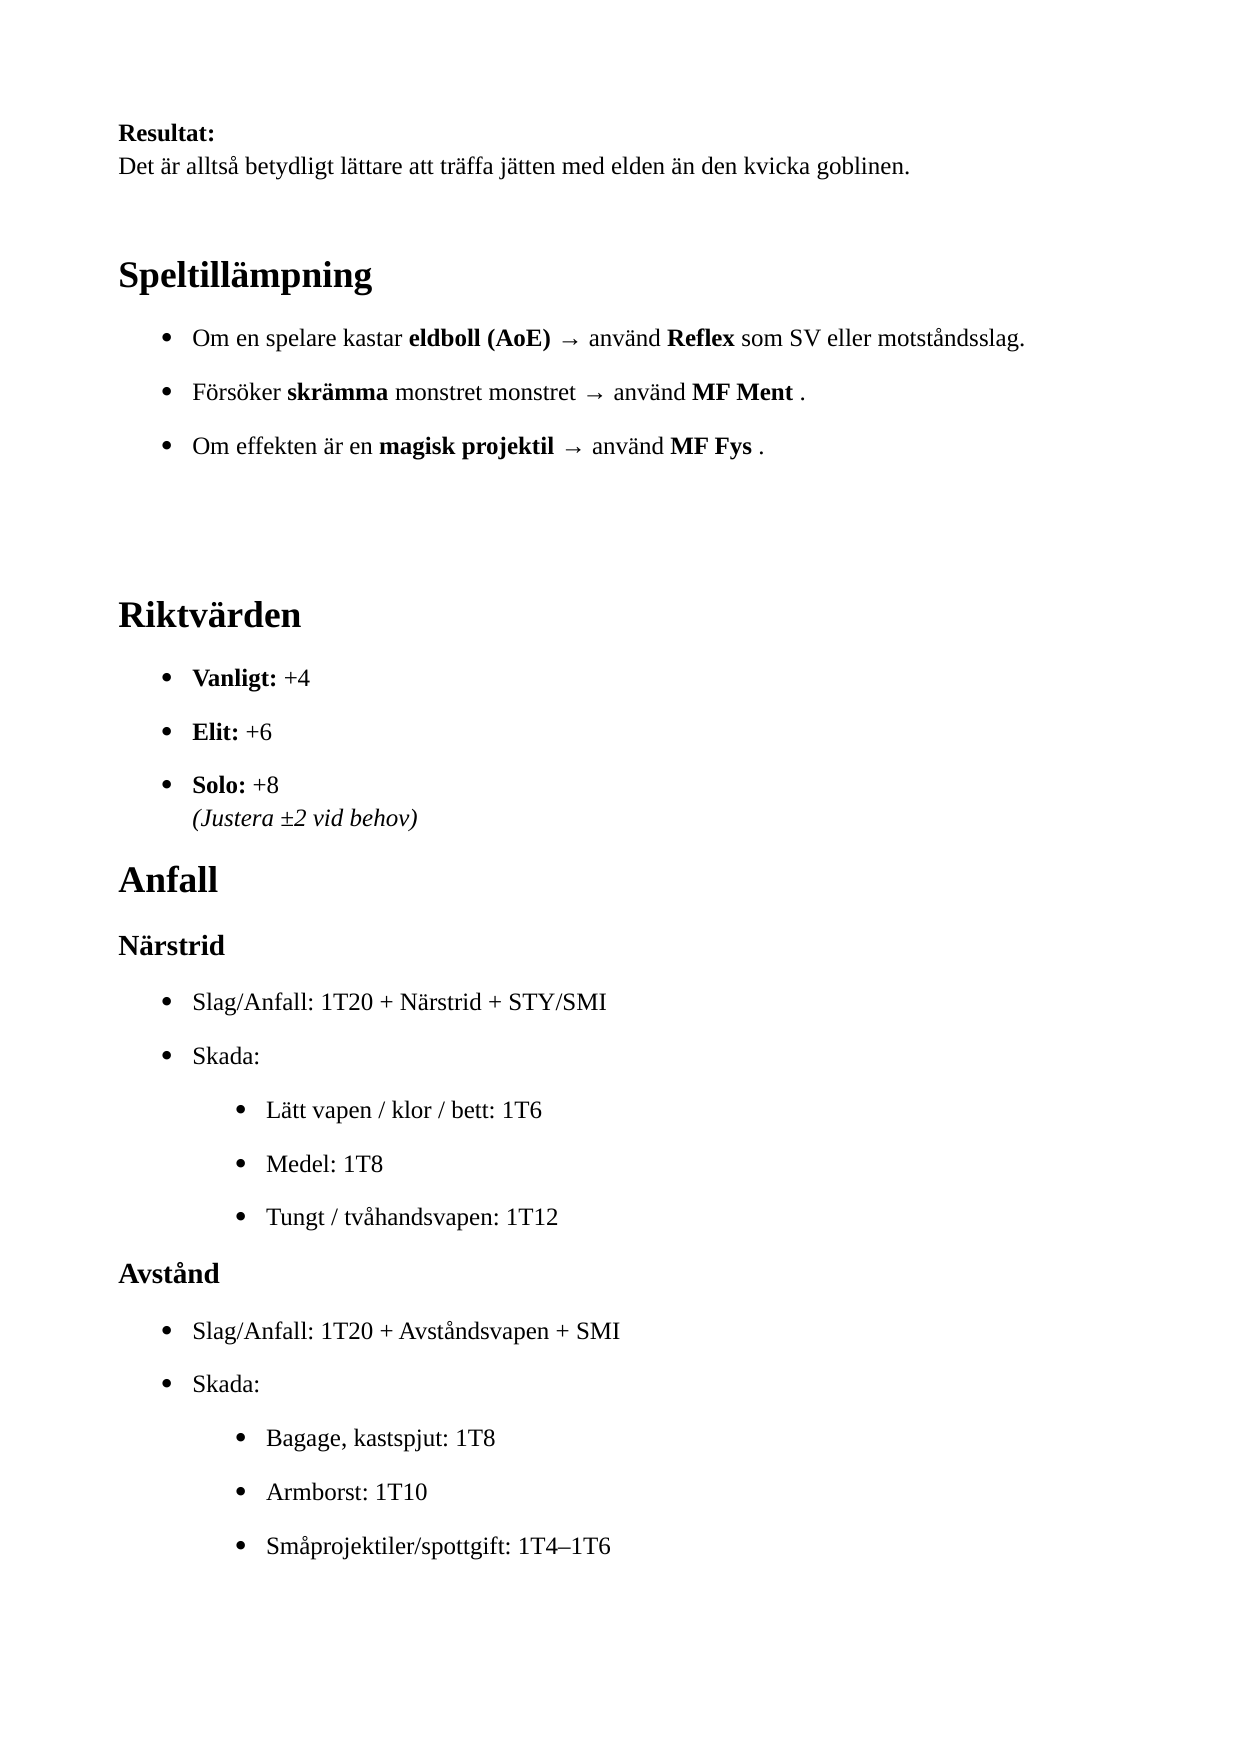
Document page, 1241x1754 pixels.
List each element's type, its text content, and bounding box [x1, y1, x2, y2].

subtitle Närstrid [118, 928, 1122, 961]
list Tungt / tvåhandsvapen: 1T12 [236, 1202, 1122, 1231]
text Resultat: Det är alltså betydligt lättare att träffa jätten med elden än den kvicka goblinen. [118, 118, 1122, 180]
list Slag/Anfall: 1T20 + Närstrid + STY/SMI [162, 987, 1122, 1016]
list Skada: [162, 1041, 1122, 1070]
list Om en spelare kastar eldboll (AoE) → använd Reflex som SV eller motståndsslag. [162, 323, 1122, 352]
list Vanligt: +4 [162, 663, 1122, 691]
list Bagage, kastspjut: 1T8 [236, 1423, 1122, 1452]
list Armborst: 1T10 [236, 1477, 1122, 1506]
list Elit: +6 [162, 717, 1122, 745]
list Lätt vapen / klor / bett: 1T6 [236, 1095, 1122, 1123]
list Slag/Anfall: 1T20 + Avståndsvapen + SMI [162, 1316, 1122, 1344]
list Medel: 1T8 [236, 1149, 1122, 1177]
list Småprojektiler/spottgift: 1T4–1T6 [236, 1531, 1122, 1560]
list Om effekten är en magisk projektil → använd MF Fys . [162, 431, 1122, 459]
list Försöker skrämma monstret monstret → använd MF Ment . [162, 377, 1122, 406]
subtitle Anfall [118, 857, 1122, 900]
list Skada: [162, 1369, 1122, 1398]
subtitle Avstånd [118, 1256, 1122, 1290]
subtitle Speltillämpning [118, 253, 1122, 296]
list Solo: +8 (Justera ±2 vid behov) [162, 770, 1122, 832]
subtitle Riktvärden [118, 592, 1122, 635]
